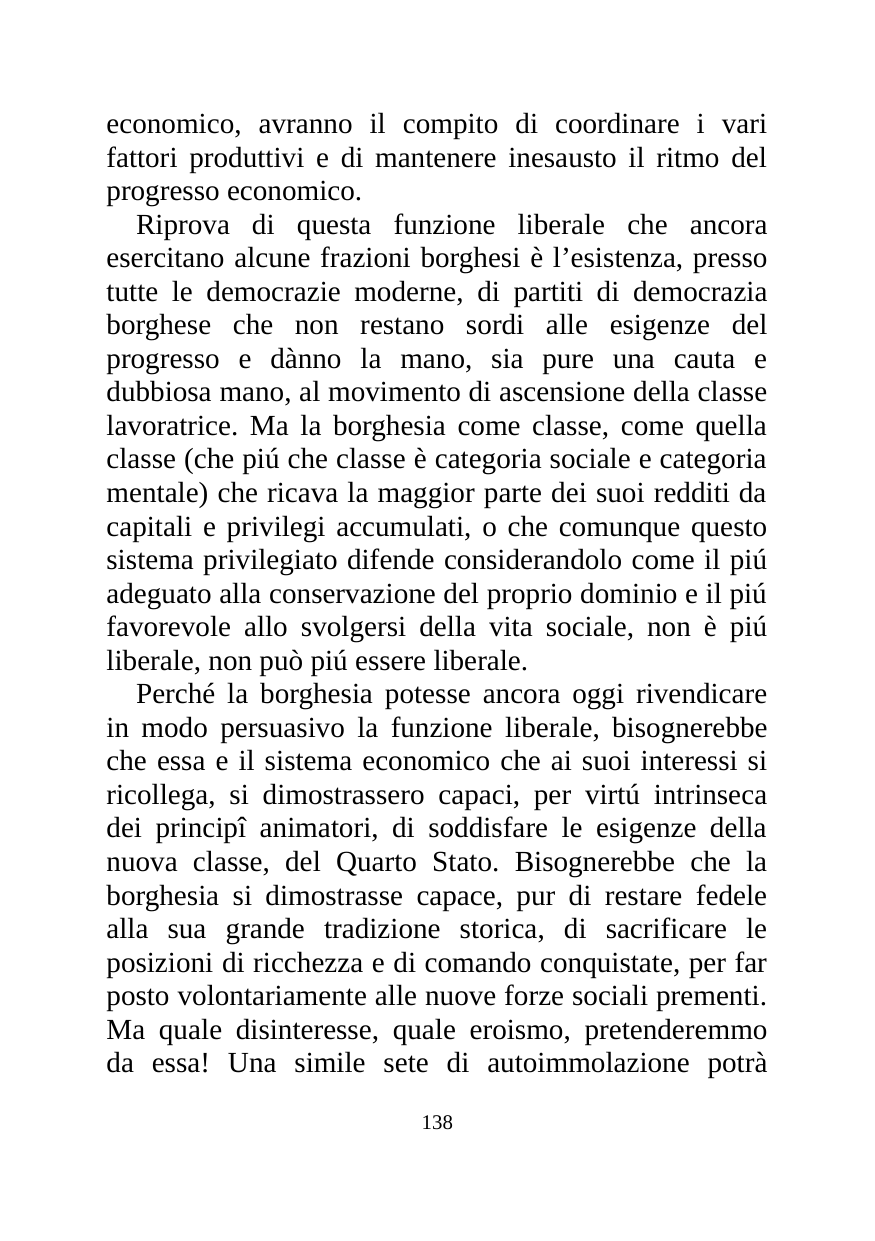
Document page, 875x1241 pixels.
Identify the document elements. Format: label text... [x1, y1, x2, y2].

text economico, avranno il compito di coordinare i vari fattori produttivi e di mantenere inesausto il ritmo del progresso economico. [106, 106, 768, 207]
text Riprova di questa funzione liberale che ancora esercitano alcune frazioni borghesi è l’esistenza, presso tutte le democrazie moderne, di partiti di democrazia borghese che non restano sordi alle esigenze del progresso e dànno la mano, sia pure una cauta e dubbiosa mano, al movimento di ascensione della classe lavoratrice. Ma la borghesia come classe, come quella classe (che piú che classe è categoria sociale e categoria mentale) che ricava la maggior parte dei suoi redditi da capitali e privilegi accumulati, o che comunque questo sistema privilegiato difende considerandolo come il piú adeguato alla conservazione del proprio dominio e il piú favorevole allo svolgersi della vita sociale, non è piú liberale, non può piú essere liberale. [106, 207, 768, 676]
text Perché la borghesia potesse ancora oggi rivendicare in modo persuasivo la funzione liberale, bisognerebbe che essa e il sistema economico che ai suoi interessi si ricollega, si dimostrassero capaci, per virtú intrinseca dei principî animatori, di soddisfare le esigenze della nuova classe, del Quarto Stato. Bisognerebbe che la borghesia si dimostrasse capace, pur di restare fedele alla sua grande tradizione storica, di sacrificare le posizioni di ricchezza e di comando conquistate, per far posto volontariamente alle nuove forze sociali prementi. Ma quale disinteresse, quale eroismo, pretenderemmo da essa! Una simile sete di autoimmolazione potrà [106, 676, 768, 1079]
